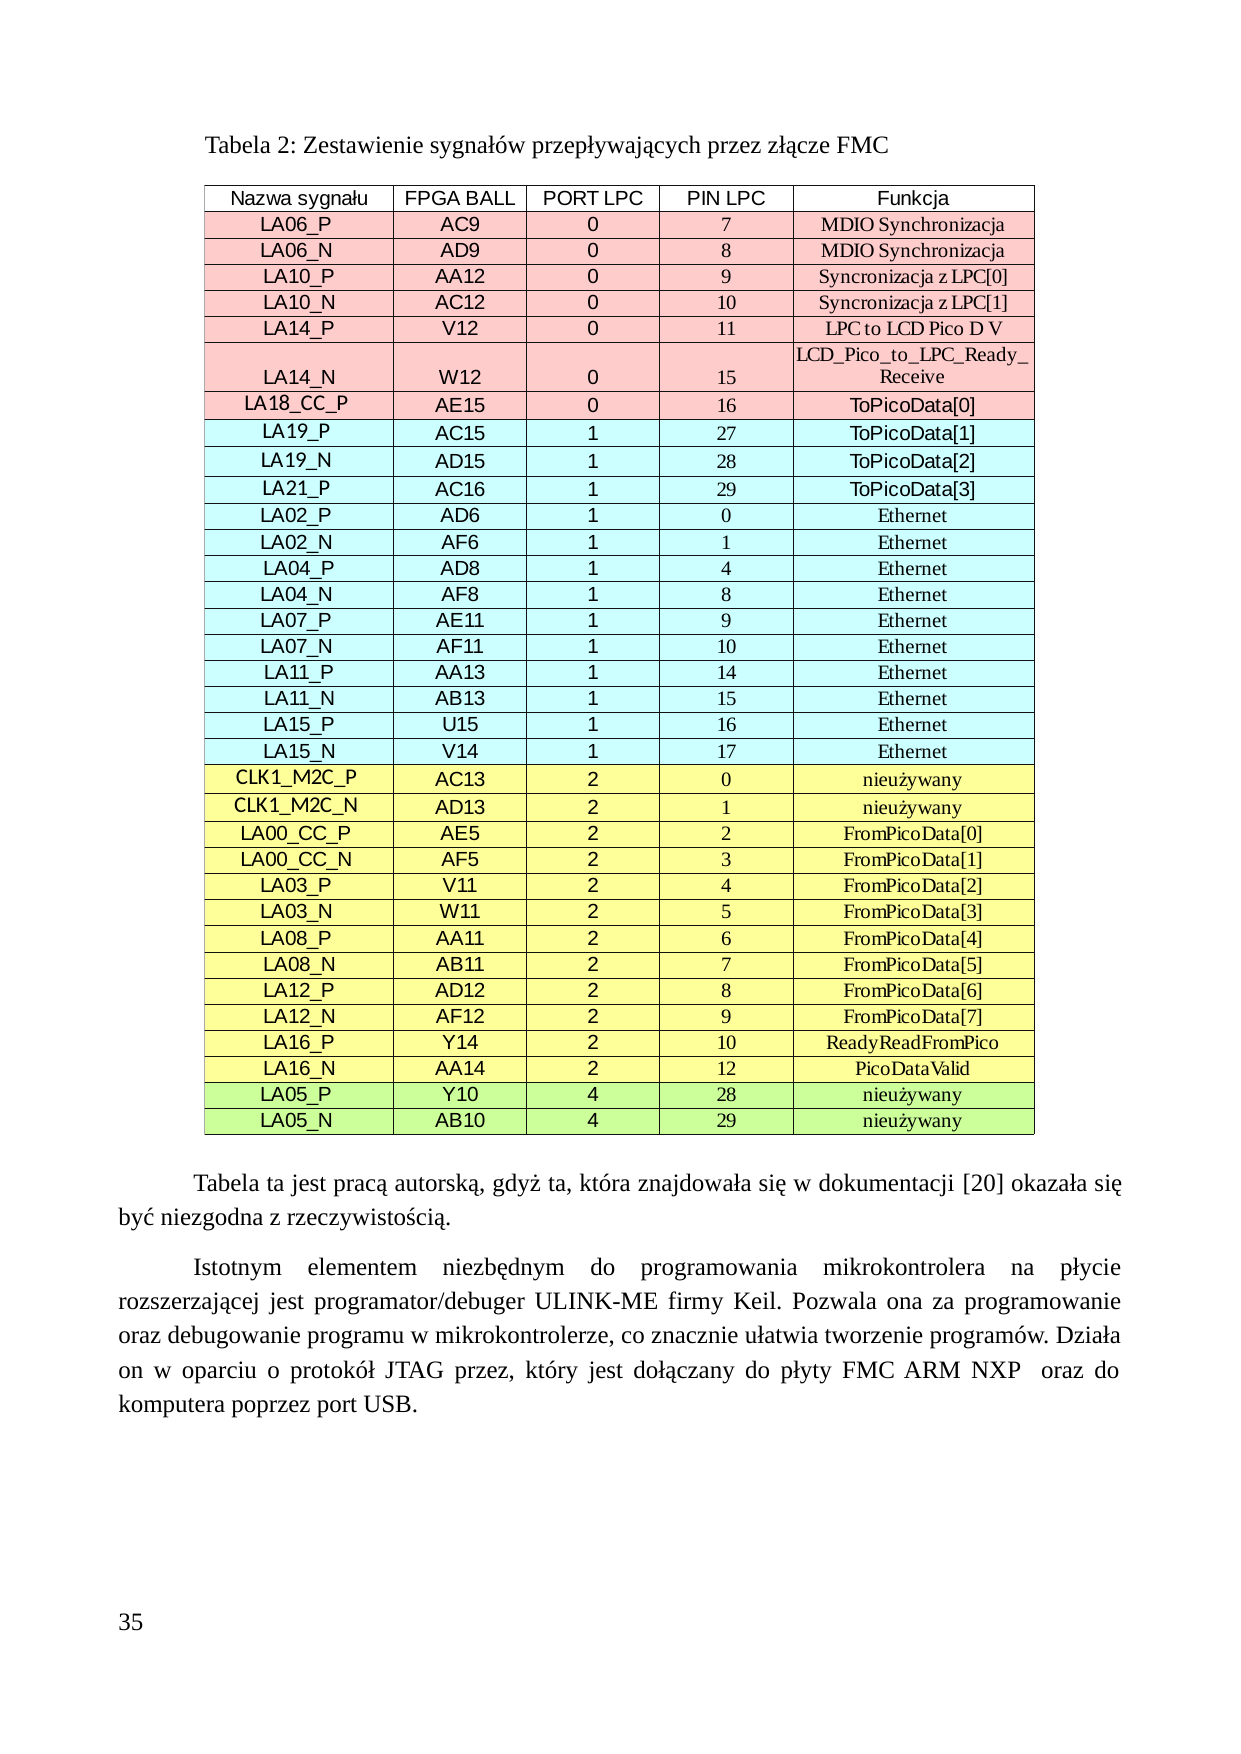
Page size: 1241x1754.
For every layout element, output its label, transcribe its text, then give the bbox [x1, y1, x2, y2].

text Istotnym elementem niezbędnym do programowania mikrokontrolera na płycie rozszerzającej jest programator/debuger ULINK-ME firmy Keil. Pozwala ona za programowanie oraz debugowanie programu w mikrokontrolerze, co znacznie ułatwia tworzenie programów. Działa on w oparciu o protokół JTAG przez, który jest dołączany do płyty FMC ARM NXP oraz do komputera poprzez port USB. [118, 1252, 1122, 1418]
text Tabela 2: Zestawienie sygnałów przepływających przez złącze FMC [204, 131, 1036, 159]
text Tabela ta jest pracą autorską, gdyż ta, która znajdowała się w dokumentacji [20] okazała się być niezgodna z rzeczywistością. [118, 1168, 1122, 1231]
